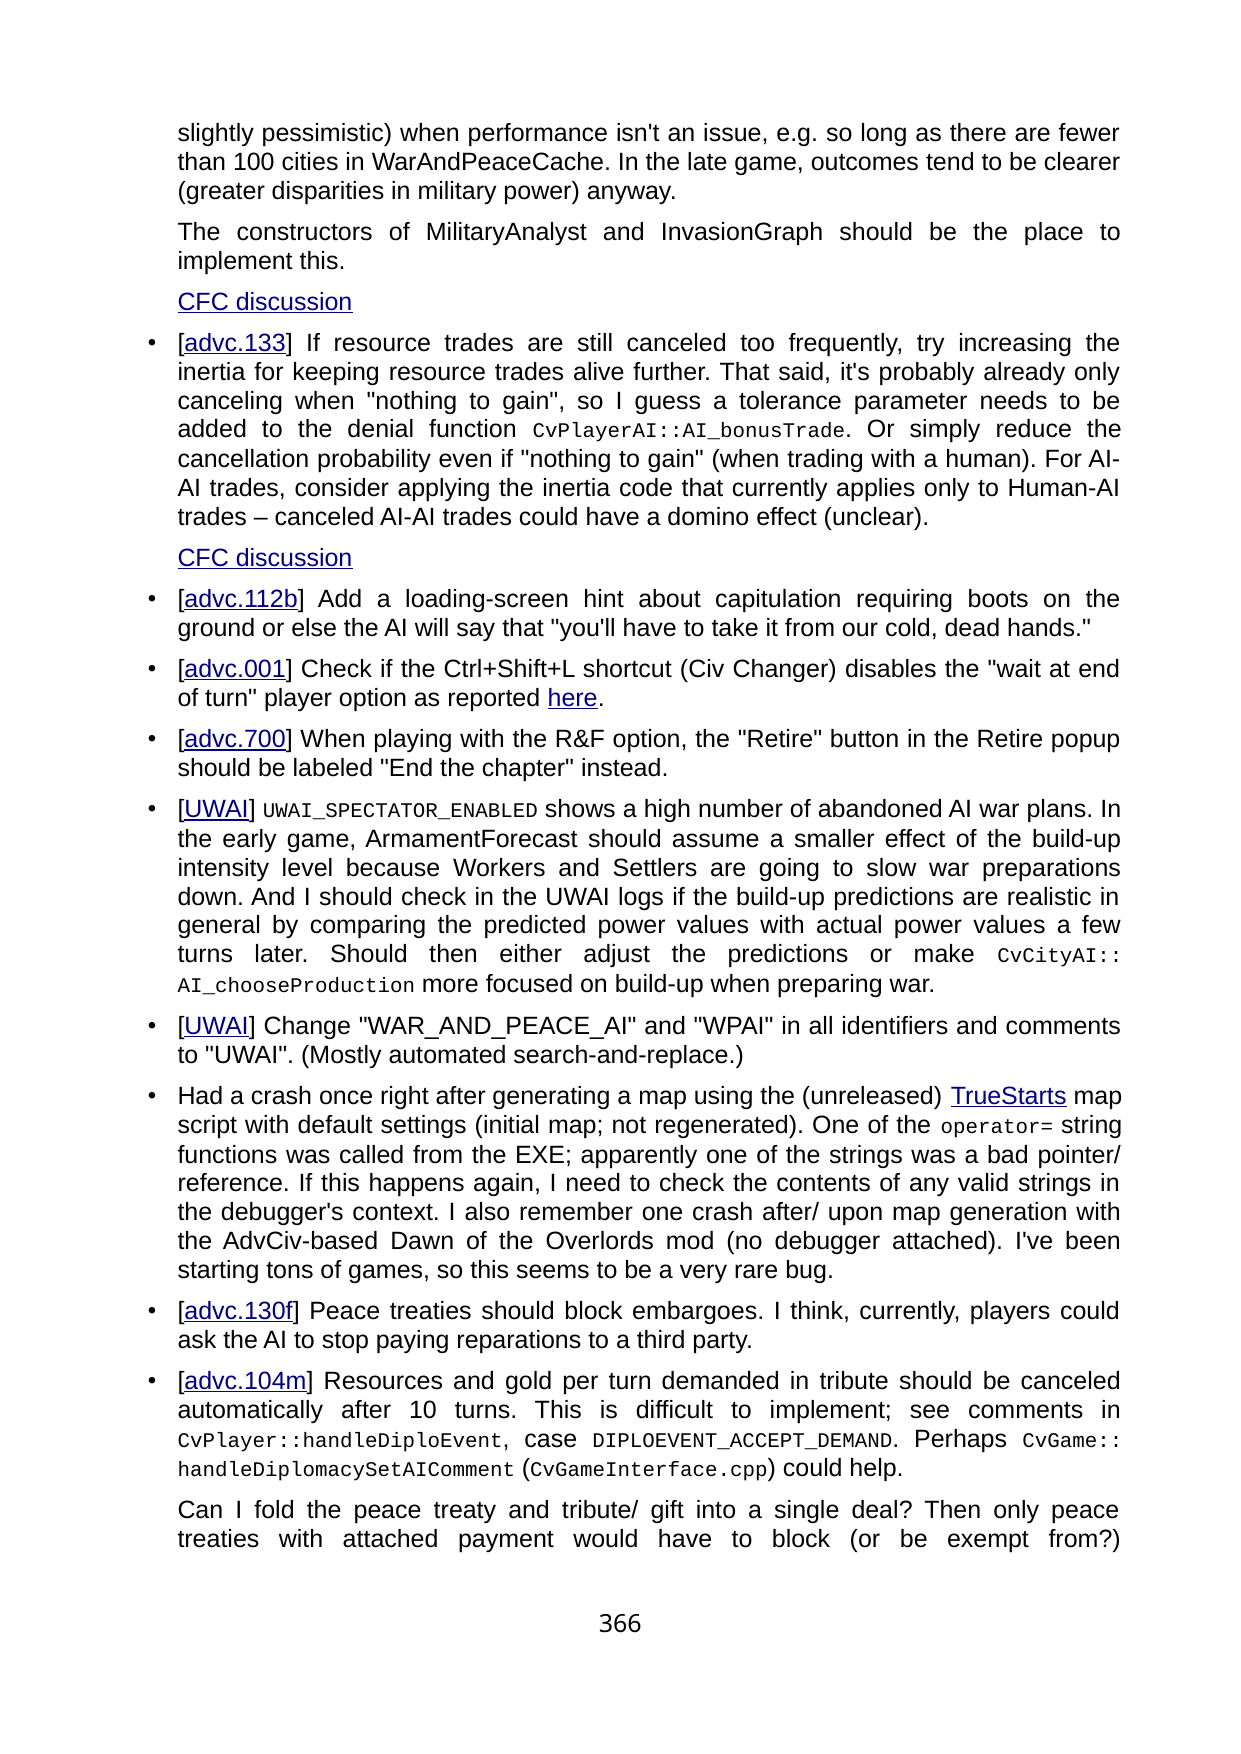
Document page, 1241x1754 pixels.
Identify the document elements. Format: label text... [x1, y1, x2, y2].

list [UWAI] UWAI_SPECTATOR_ENABLED shows a high number of abandoned AI war plans. In the early game, ArmamentForecast should assume a smaller effect of the build-up intensity level because Workers and Settlers are going to slow war preparations down. And I should check in the UWAI logs if the build-up predictions are realistic in general by comparing the predicted power values with actual power values a few turns later. Should then either adjust the predictions or make CvCityAI:: AI_chooseProduction more focused on build-up when preparing war. [148, 794, 1122, 998]
list [UWAI] Change "WAR_AND_PEACE_AI" and "WPAI" in all identifiers and comments to "UWAI". (Mostly automated search-and-replace.) [148, 1011, 1122, 1069]
list The constructors of MilitaryAnalyst and InvasionGraph should be the place to implement this. [148, 217, 1122, 274]
list slightly pessimistic) when performance isn't an issue, e.g. so long as there are fewer than 100 cities in WarAndPeaceCache. In the late game, outcomes tend to be clearer (greater disparities in military power) anyway. [148, 118, 1122, 204]
list Can I fold the peace treaty and tribute/ gift into a single deal? Then only peace treaties with attached payment would have to block (or be exempt from?) [148, 1496, 1122, 1553]
list [advc.112b] Add a loading-screen hint about capitulation requiring boots on the ground or else the AI will say that "you'll have to take it from our cold, dead hands." [148, 584, 1122, 642]
list Had a crash once right after generating a map using the (unreleased) TrueStarts map script with default settings (initial map; not regenerated). One of the operator= string functions was called from the EXE; apparently one of the strings was a bad pointer/ reference. If this happens again, I need to check the contents of any valid strings in the debugger's context. I also remember one crash after/ upon map generation with the AdvCiv-based Dawn of the Overlords mod (no debugger attached). I've been starting tons of games, so this seems to be a very rare bug. [148, 1081, 1122, 1283]
list [advc.130f] Peace treaties should block embargoes. I think, currently, players could ask the AI to stop paying reparations to a third party. [148, 1296, 1122, 1353]
list [advc.104m] Resources and gold per turn demanded in tribute should be canceled automatically after 10 turns. This is difficult to implement; see comments in CvPlayer::handleDiploEvent, case DIPLOEVENT_ACCEPT_DEMAND. Perhaps CvGame:: handleDiplomacySetAIComment (CvGameInterface.cpp) could help. [148, 1366, 1122, 1483]
list CFC discussion [148, 543, 1122, 572]
list [advc.133] If resource trades are still canceled too frequently, try increasing the inertia for keeping resource trades alive further. That said, it's probably already only canceling when "nothing to gain", so I guess a tolerance parameter needs to be added to the denial function CvPlayerAI::AI_bonusTrade. Or simply reduce the cancellation probability even if "nothing to gain" (when trading with a human). For AI-AI trades, consider applying the inertia code that currently applies only to Human-AI trades – canceled AI-AI trades could have a domino effect (unclear). [148, 328, 1122, 530]
list [advc.001] Check if the Ctrl+Shift+L shortcut (Civ Changer) disables the "wait at end of turn" player option as reported here. [148, 654, 1122, 712]
list CFC discussion [148, 287, 1122, 316]
list [advc.700] When playing with the R&F option, the "Retire" button in the Retire popup should be labeled "End the chapter" instead. [148, 724, 1122, 782]
